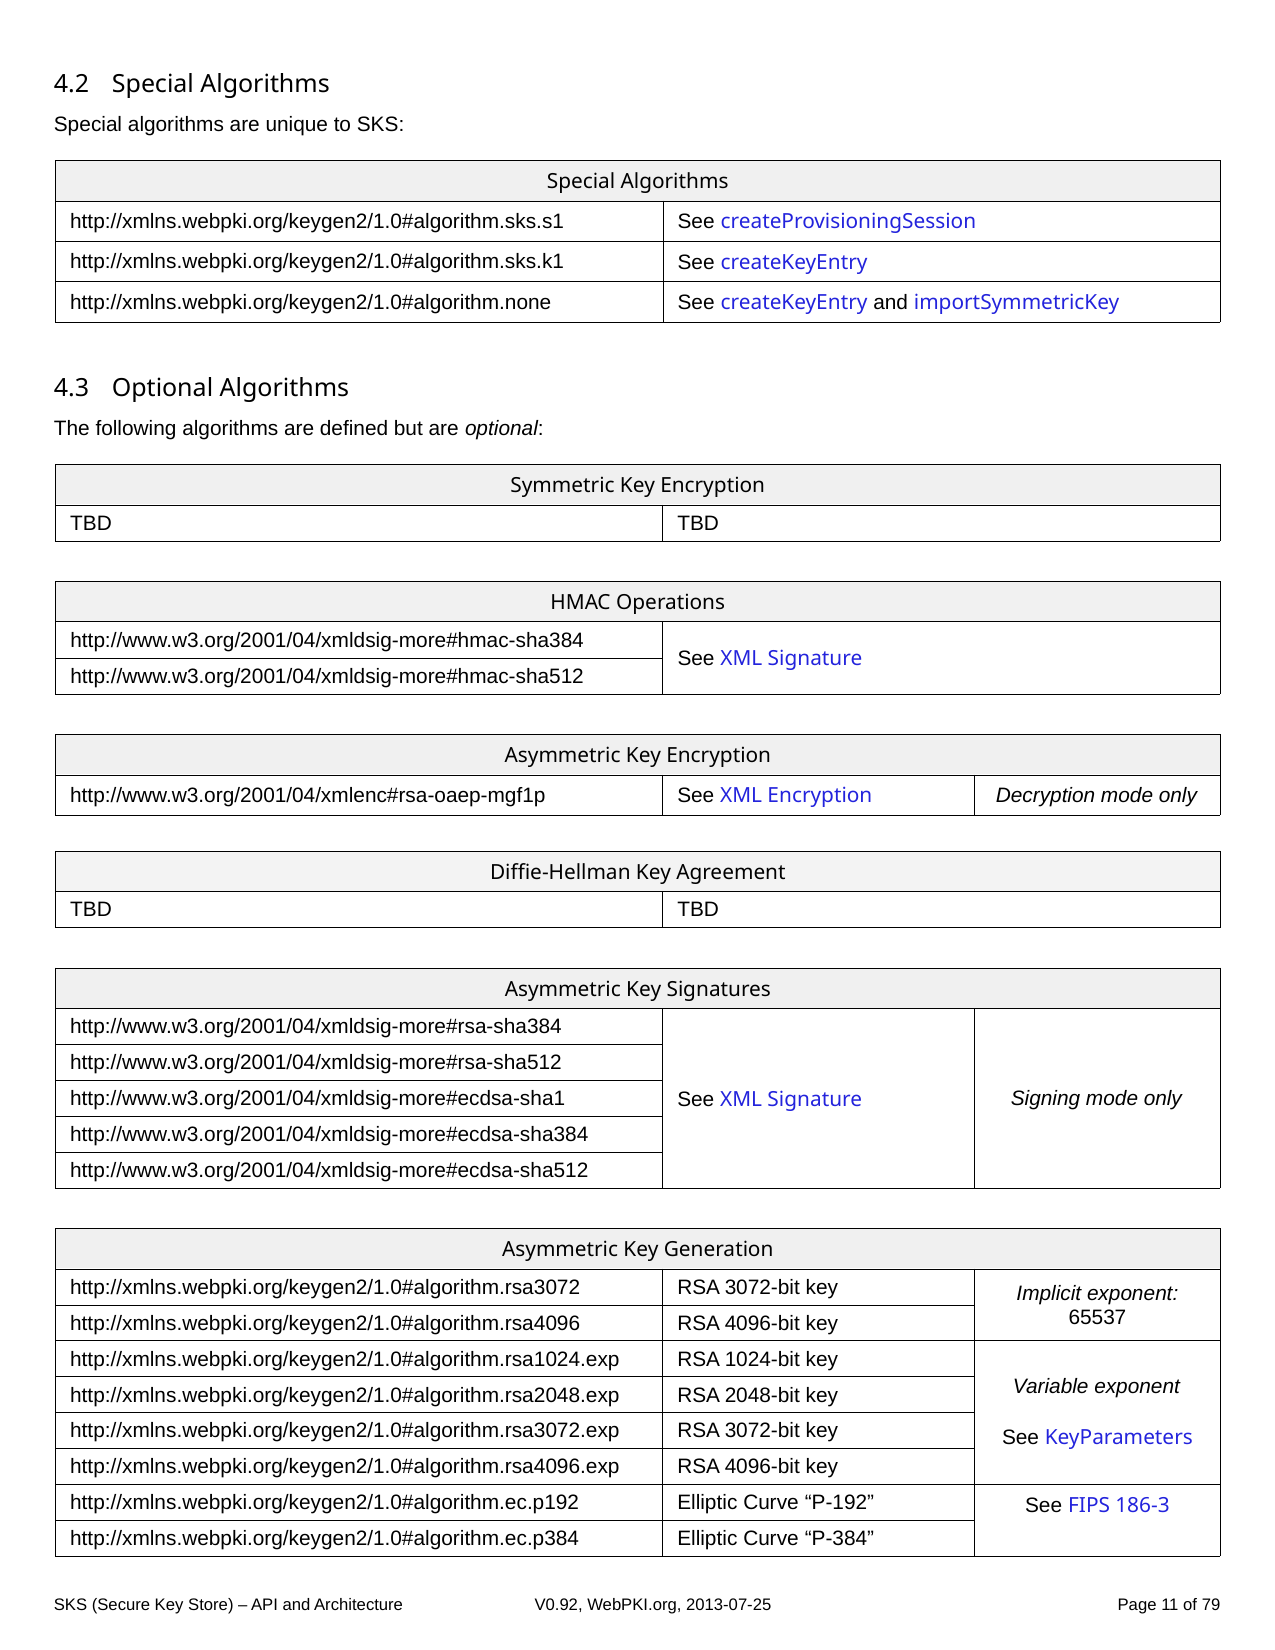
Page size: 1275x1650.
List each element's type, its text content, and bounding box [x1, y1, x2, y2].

table_cell TBD [56, 892, 662, 927]
table_cell Signing mode only [975, 1009, 1220, 1188]
table_header Symmetric Key Encryption [56, 465, 1220, 504]
text The following algorithms are defined but are optional: [54, 416, 1221, 440]
table_cell http://xmlns.webpki.org/keygen2/1.0#algorithm.sks.k1 [56, 242, 663, 281]
table_cell TBD [56, 506, 662, 541]
table_cell Implicit exponent: 65537 [975, 1270, 1220, 1340]
subtitle Special Algorithms [54, 66, 1221, 100]
table_header Special Algorithms [56, 161, 1220, 201]
table_cell [55, 542, 1220, 581]
table_cell http://www.w3.org/2001/04/xmldsig-more#hmac-sha384 [56, 622, 662, 657]
table_cell Asymmetric Key Encryption [56, 735, 1220, 774]
table_cell Variable exponent See KeyParameters [975, 1341, 1220, 1484]
table_cell http://xmlns.webpki.org/keygen2/1.0#algorithm.rsa4096.exp [56, 1449, 662, 1484]
table_cell RSA 4096-bit key [663, 1449, 974, 1484]
table_cell http://www.w3.org/2001/04/xmlenc#rsa-oaep-mgf1p [56, 776, 662, 815]
table_cell http://www.w3.org/2001/04/xmldsig-more#ecdsa-sha384 [56, 1117, 662, 1152]
table_cell [55, 695, 1220, 734]
table_cell See FIPS 186-3 [975, 1485, 1220, 1556]
table_cell RSA 2048-bit key [663, 1377, 974, 1412]
table_cell [55, 1189, 1220, 1228]
table_cell http://www.w3.org/2001/04/xmldsig-more#rsa-sha512 [56, 1045, 662, 1080]
table_cell http://xmlns.webpki.org/keygen2/1.0#algorithm.ec.p192 [56, 1485, 662, 1520]
table_cell HMAC Operations [56, 582, 1220, 621]
subtitle Optional Algorithms [54, 370, 1221, 404]
table_cell http://xmlns.webpki.org/keygen2/1.0#algorithm.rsa3072.exp [56, 1413, 662, 1448]
table_cell http://xmlns.webpki.org/keygen2/1.0#algorithm.rsa4096 [56, 1306, 662, 1340]
table_cell RSA 1024-bit key [663, 1341, 974, 1376]
table_cell Asymmetric Key Signatures [56, 969, 1220, 1008]
table_cell http://xmlns.webpki.org/keygen2/1.0#algorithm.rsa3072 [56, 1270, 662, 1304]
table_cell Decryption mode only [975, 776, 1220, 815]
table_cell See createKeyEntry [664, 242, 1220, 281]
table_cell TBD [663, 506, 1220, 541]
text Special algorithms are unique to SKS: [54, 112, 1221, 136]
table_cell http://xmlns.webpki.org/keygen2/1.0#algorithm.rsa1024.exp [56, 1341, 662, 1376]
table_cell Elliptic Curve “P-192” [663, 1485, 974, 1520]
table_cell http://xmlns.webpki.org/keygen2/1.0#algorithm.sks.s1 [56, 202, 663, 241]
table_cell http://www.w3.org/2001/04/xmldsig-more#rsa-sha384 [56, 1009, 662, 1044]
table_cell See XML Signature [663, 622, 1220, 694]
table_cell See XML Signature [663, 1009, 974, 1188]
table_cell See createKeyEntry and importSymmetricKey [664, 282, 1220, 322]
table_cell [55, 928, 1220, 968]
table_cell [55, 816, 1220, 851]
table_cell http://www.w3.org/2001/04/xmldsig-more#hmac-sha512 [56, 659, 662, 694]
table_cell Elliptic Curve “P-384” [663, 1521, 974, 1556]
table_cell http://xmlns.webpki.org/keygen2/1.0#algorithm.rsa2048.exp [56, 1377, 662, 1412]
table_cell See XML Encryption [663, 776, 974, 815]
table_cell Diffie-Hellman Key Agreement [56, 852, 1220, 891]
table_cell http://xmlns.webpki.org/keygen2/1.0#algorithm.none [56, 282, 663, 322]
table_cell http://www.w3.org/2001/04/xmldsig-more#ecdsa-sha512 [56, 1153, 662, 1188]
table_cell Asymmetric Key Generation [56, 1229, 1220, 1268]
table_cell http://www.w3.org/2001/04/xmldsig-more#ecdsa-sha1 [56, 1081, 662, 1116]
table_cell RSA 3072-bit key [663, 1270, 974, 1304]
table_cell RSA 3072-bit key [663, 1413, 974, 1448]
table_cell http://xmlns.webpki.org/keygen2/1.0#algorithm.ec.p384 [56, 1521, 662, 1556]
table_cell See createProvisioningSession [664, 202, 1220, 241]
table_cell RSA 4096-bit key [663, 1306, 974, 1340]
table_cell TBD [663, 892, 1220, 927]
